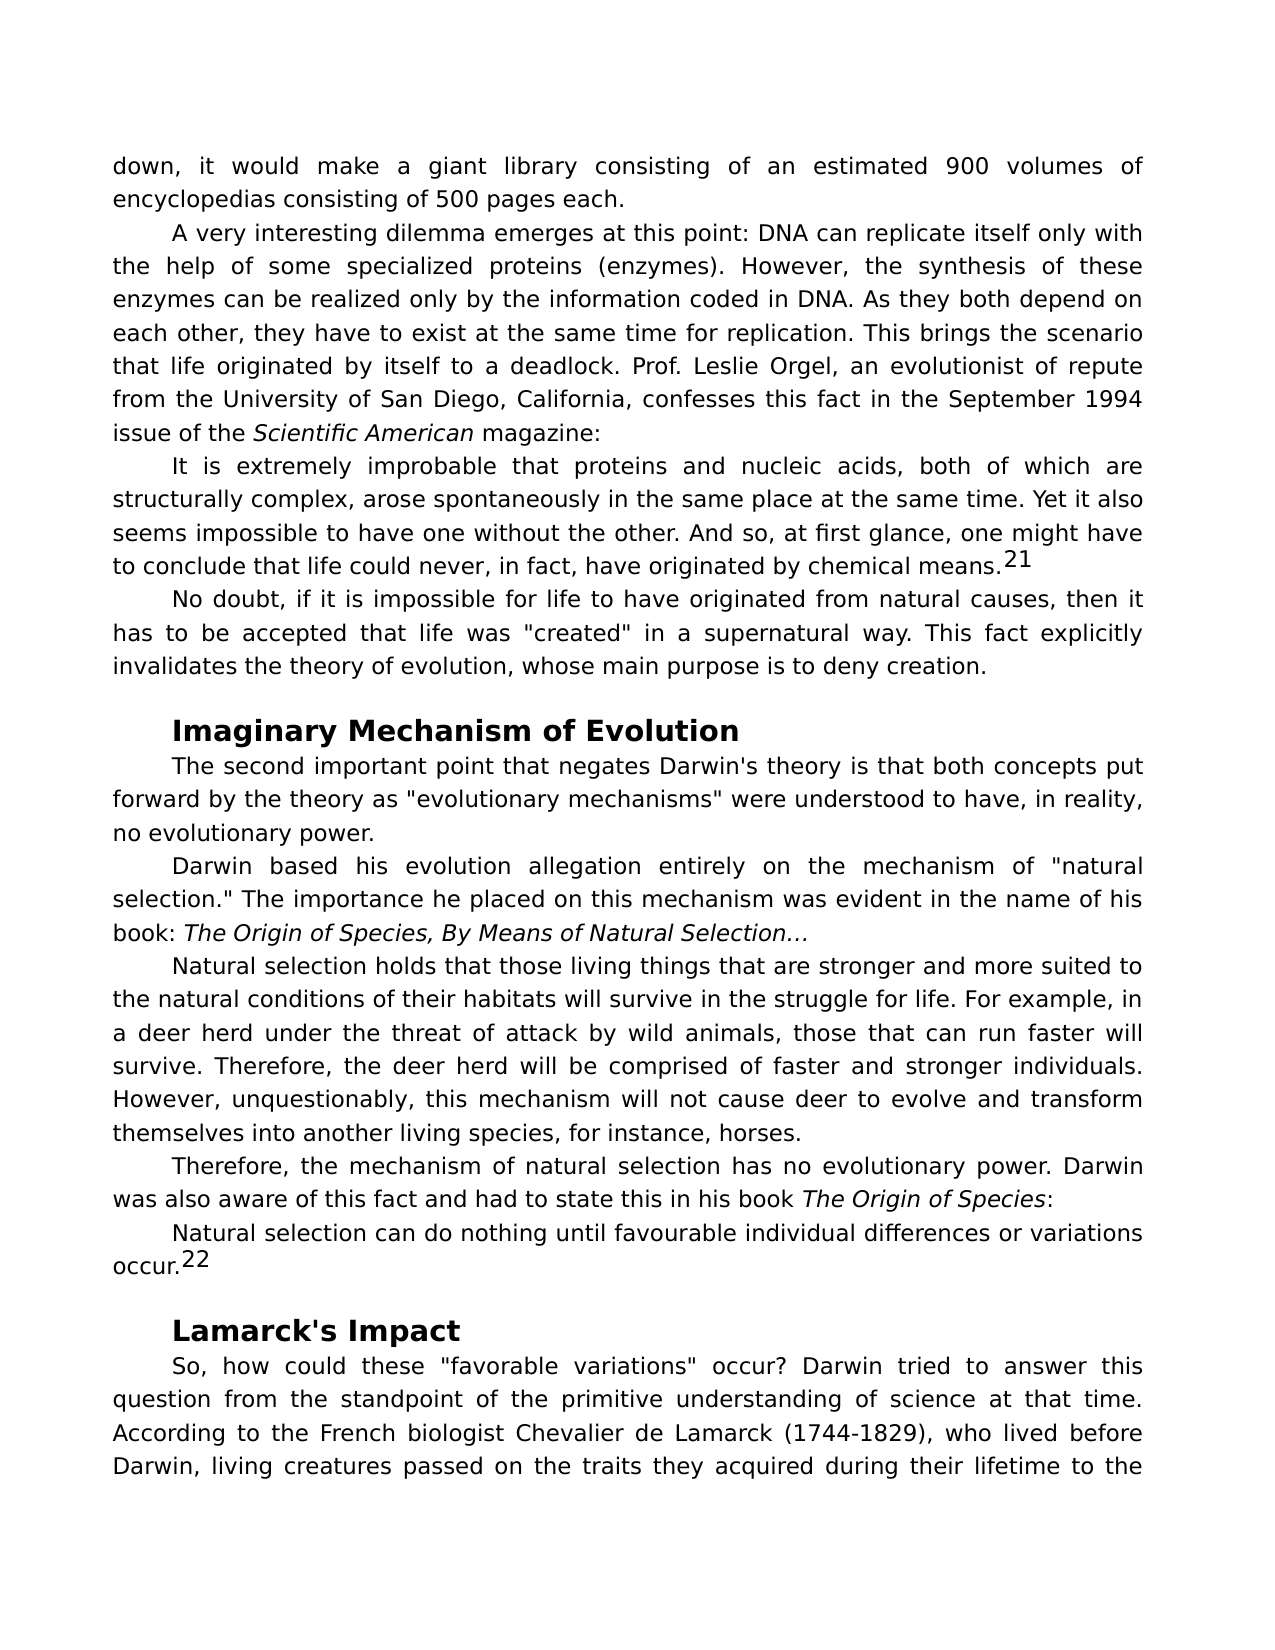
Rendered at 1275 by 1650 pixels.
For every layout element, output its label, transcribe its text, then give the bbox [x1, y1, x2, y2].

text Natural selection holds that those living things that are stronger and more suited to the natural conditions of their habitats will survive in the struggle for life. For example, in a deer herd under the threat of attack by wild animals, those that can run faster will survive. Therefore, the deer herd will be comprised of faster and stronger individuals. However, unquestionably, this mechanism will not cause deer to evolve and transform themselves into another living species, for instance, horses. [112, 948, 1145, 1148]
text Imaginary Mechanism of Evolution [112, 714, 1145, 748]
text The second important point that negates Darwin's theory is that both concepts put forward by the theory as "evolutionary mechanisms" were understood to have, in reality, no evolutionary power. [112, 748, 1145, 848]
text Therefore, the mechanism of natural selection has no evolutionary power. Darwin was also aware of this fact and had to state this in his book The Origin of Species: [112, 1148, 1145, 1214]
text Natural selection can do nothing until favourable individual differences or variations occur.22 [112, 1214, 1145, 1281]
text Darwin based his evolution allegation entirely on the mechanism of "natural selection." The importance he placed on this mechanism was evident in the name of his book: The Origin of Species, By Means of Natural Selection… [112, 848, 1145, 948]
text So, how could these "favorable variations" occur? Darwin tried to answer this question from the standpoint of the primitive understanding of science at that time. According to the French biologist Chevalier de Lamarck (1744-1829), who lived before Darwin, living creatures passed on the traits they acquired during their lifetime to the [112, 1348, 1145, 1481]
text down, it would make a giant library consisting of an estimated 900 volumes of encyclopedias consisting of 500 pages each. [112, 148, 1145, 214]
text No doubt, if it is impossible for life to have originated from natural causes, then it has to be accepted that life was "created" in a supernatural way. This fact explicitly invalidates the theory of evolution, whose main purpose is to deny creation. [112, 581, 1145, 681]
text A very interesting dilemma emerges at this point: DNA can replicate itself only with the help of some specialized proteins (enzymes). However, the synthesis of these enzymes can be realized only by the information coded in DNA. As they both depend on each other, they have to exist at the same time for replication. This brings the scenario that life originated by itself to a deadlock. Prof. Leslie Orgel, an evolutionist of repute from the University of San Diego, California, confesses this fact in the September 1994 issue of the Scientific American magazine: [112, 214, 1145, 448]
text Lamarck's Impact [112, 1314, 1145, 1348]
text It is extremely improbable that proteins and nucleic acids, both of which are structurally complex, arose spontaneously in the same place at the same time. Yet it also seems impossible to have one without the other. And so, at first glance, one might have to conclude that life could never, in fact, have originated by chemical means.21 [112, 448, 1145, 581]
